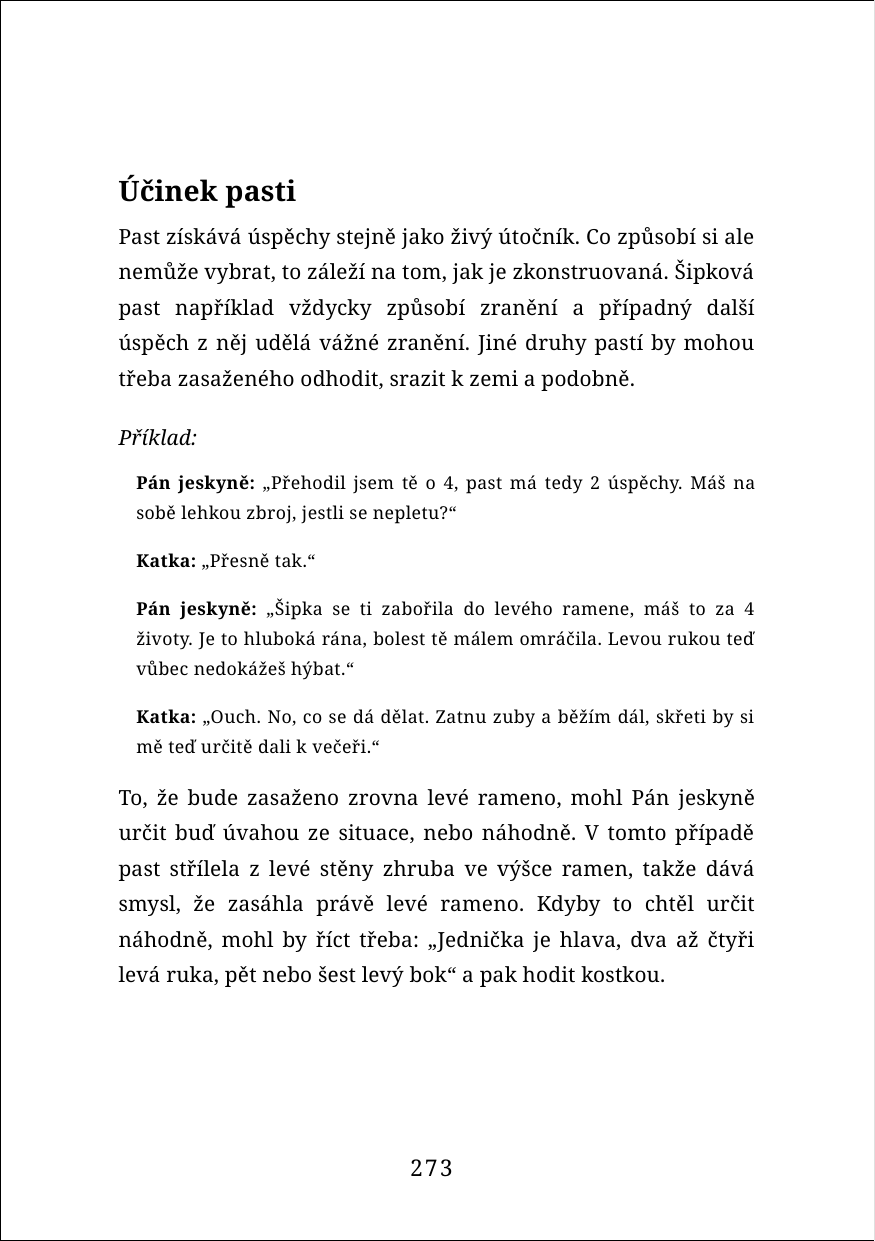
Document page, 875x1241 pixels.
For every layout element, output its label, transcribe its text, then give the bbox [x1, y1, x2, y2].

text Past získává úspěchy stejně jako živý útočník. Co způsobí si ale nemůže vybrat, to záleží na tom, jak je zkonstruovaná. Šipková past například vždycky způsobí zranění a případný další úspěch z něj udělá vážné zranění. Jiné druhy pastí by mohou třeba zasaženého odhodit, srazit k zemi a podobně. [118, 222, 756, 392]
text Katka: „Přesně tak.“ [136, 548, 756, 573]
text To, že bude zasaženo zrovna levé rameno, mohl Pán jeskyně určit buď úvahou ze situace, nebo náhodně. V tomto případě past střílela z levé stěny zhruba ve výšce ramen, takže dává smysl, že zasáhla právě levé rameno. Kdyby to chtěl určit náhodně, mohl by říct třeba: „Jednička je hlava, dva až čtyři levá ruka, pět nebo šest levý bok“ a pak hodit kostkou. [118, 783, 756, 989]
text Pán jeskyně: „Šipka se ti zabořila do levého ramene, máš to za 4 životy. Je to hluboká rána, bolest tě málem omráčila. Levou rukou teď vůbec nedokážeš hýbat.“ [136, 596, 756, 681]
text Pán jeskyně: „Přehodil jsem tě o 4, past má tedy 2 úspěchy. Máš na sobě lehkou zbroj, jestli se nepletu?“ [136, 470, 756, 525]
text Příklad: [118, 423, 756, 452]
text Katka: „Ouch. No, co se dá dělat. Zatnu zuby a běžím dál, skřeti by si mě teď určitě dali k večeři.“ [136, 705, 756, 759]
subtitle Účinek pasti [118, 172, 756, 210]
